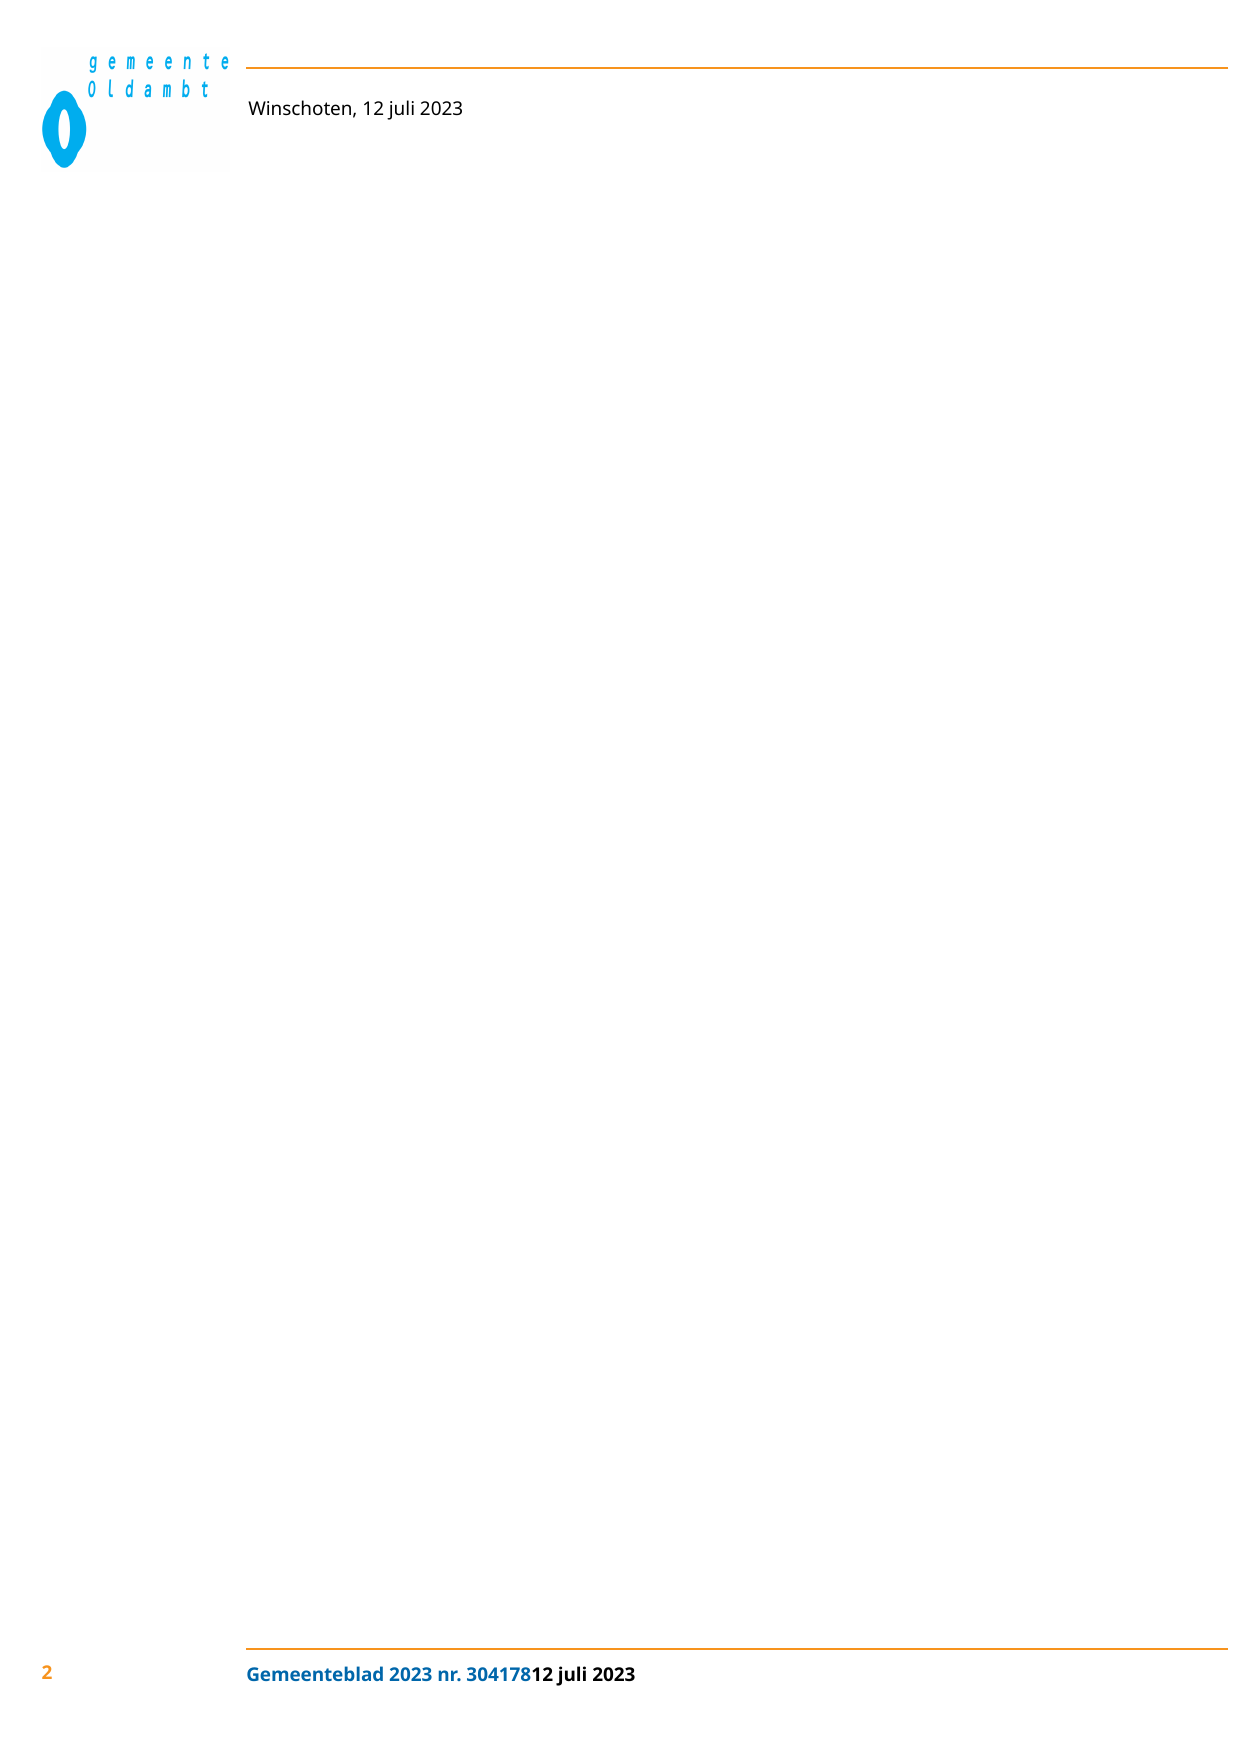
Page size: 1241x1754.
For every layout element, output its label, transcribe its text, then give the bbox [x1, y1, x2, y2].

text Winschoten, 12 juli 2023 [248, 95, 1152, 121]
picture [41, 47, 231, 172]
